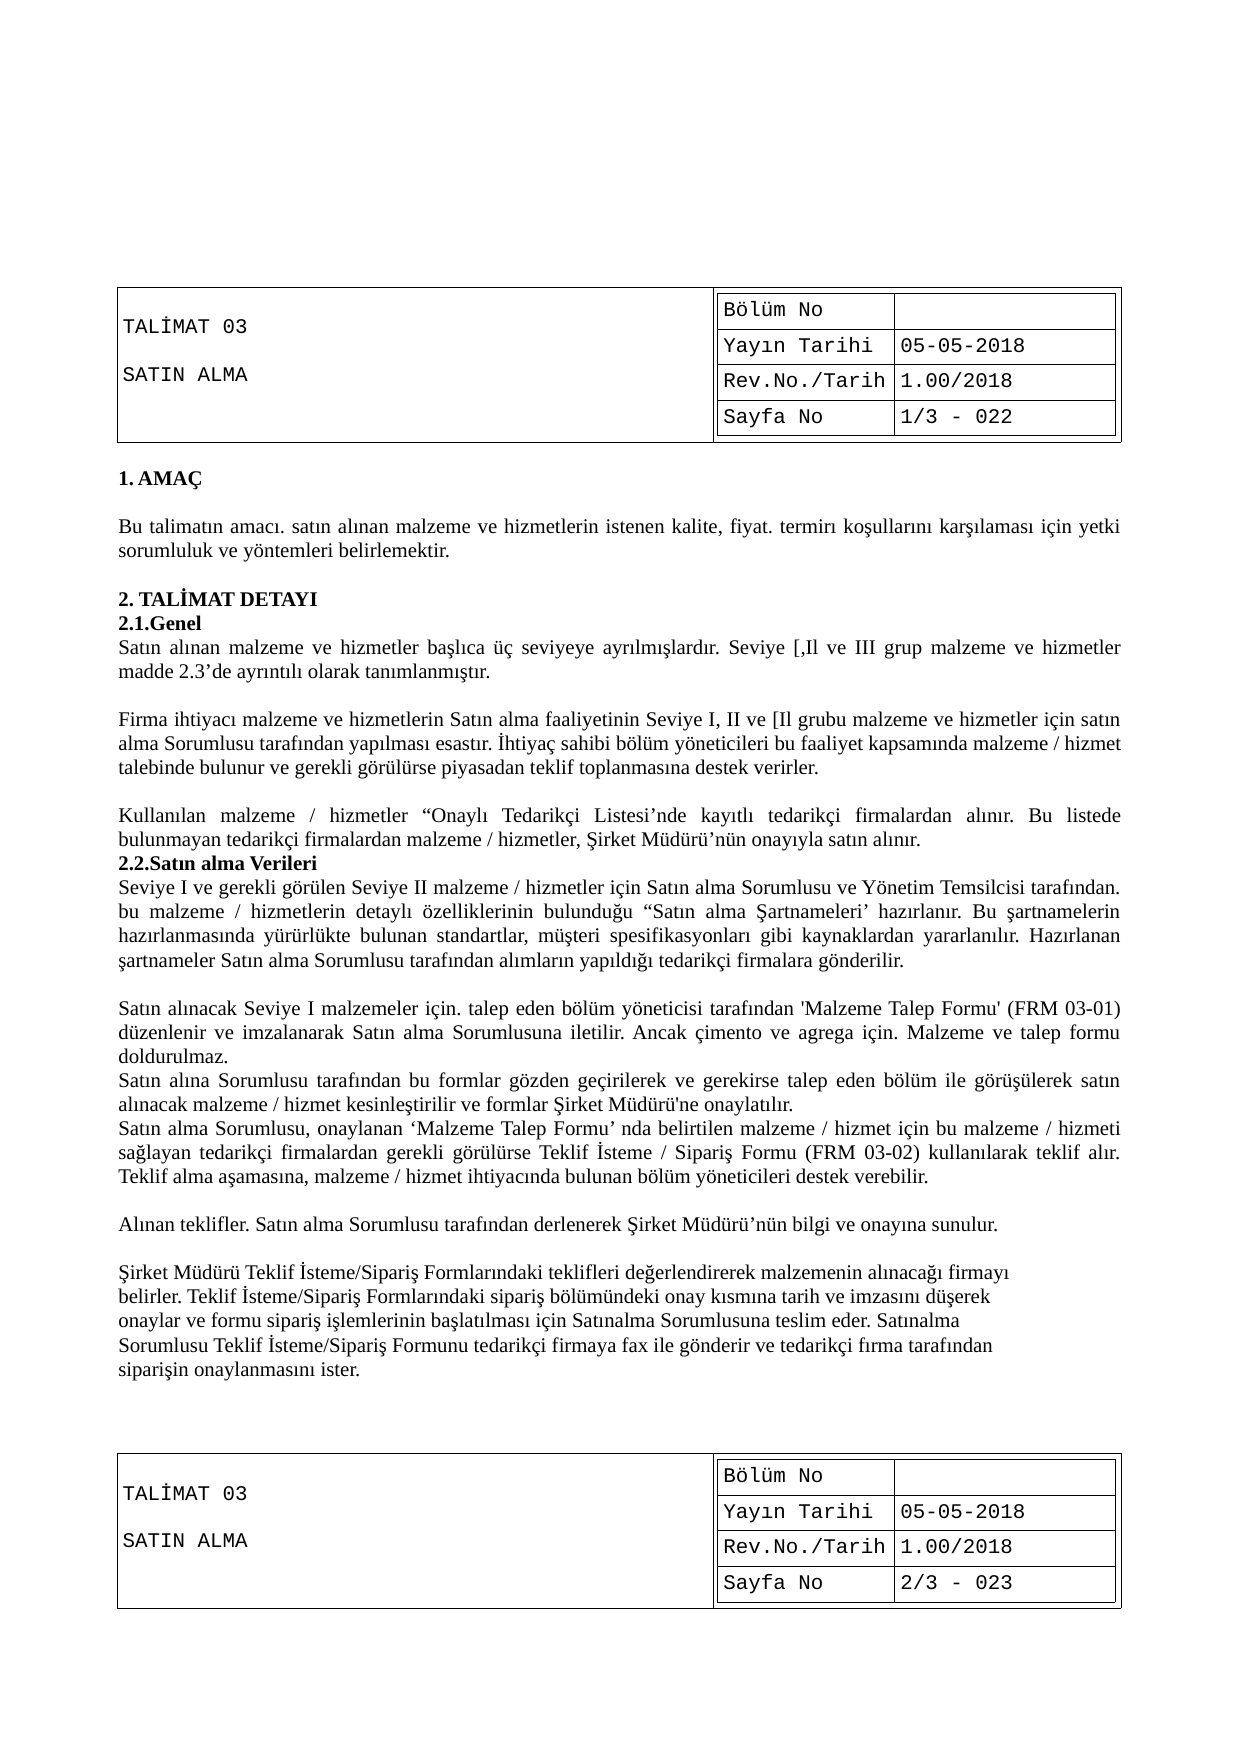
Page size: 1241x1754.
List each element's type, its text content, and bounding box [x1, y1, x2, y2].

text 1. AMAÇ [118, 466, 1122, 490]
table_cell 1/3 - 022 [895, 401, 1115, 435]
text Satın alınan malzeme ve hizmetler başlıca üç seviyeye ayrılmışlardır. Seviye [,Il ve III grup malzeme ve hizmetler madde 2.3’de ayrıntılı olarak tanımlanmıştır. [118, 635, 1122, 683]
table_cell Yayın Tarihi [718, 330, 894, 364]
text Satın alınacak Seviye I malzemeler için. talep eden bölüm yöneticisi tarafından 'Malzeme Talep Formu' (FRM 03-01) düzenlenir ve imzalanarak Satın alma Sorumlusuna iletilir. Ancak çimento ve agrega için. Malzeme ve talep formu doldurulmaz. [118, 996, 1122, 1068]
text 2. TALİMAT DETAYI [118, 587, 1122, 611]
table_cell Yayın Tarihi [718, 1496, 894, 1530]
text Satın alma Sorumlusu, onaylanan ‘Malzeme Talep Formu’ nda belirtilen malzeme / hizmet için bu malzeme / hizmeti sağlayan tedarikçi firmalardan gerekli görülürse Teklif İsteme / Sipariş Formu (FRM 03-02) kullanılarak teklif alır. Teklif alma aşamasına, malzeme / hizmet ihtiyacında bulunan bölüm yöneticileri destek verebilir. [118, 1116, 1122, 1188]
text Bu talimatın amacı. satın alınan malzeme ve hizmetlerin istenen kalite, fiyat. termirı koşullarını karşılaması için yetki sorumluluk ve yöntemleri belirlemektir. [118, 514, 1122, 562]
table_cell 2/3 - 023 [895, 1567, 1115, 1602]
table_header [895, 294, 1115, 328]
text Satın alına Sorumlusu tarafından bu formlar gözden geçirilerek ve gerekirse talep eden bölüm ile görüşülerek satın alınacak malzeme / hizmet kesinleştirilir ve formlar Şirket Müdürü'ne onaylatılır. [118, 1068, 1122, 1116]
table_cell Rev.No./Tarih [718, 1531, 894, 1566]
text Şirket Müdürü Teklif İsteme/Sipariş Formlarındaki teklifleri değerlendirerek malzemenin alınacağı firmayı [118, 1260, 1122, 1284]
text onaylar ve formu sipariş işlemlerinin başlatılması için Satınalma Sorumlusuna teslim eder. Satınalma [118, 1308, 1122, 1332]
table_header Bölüm No [718, 1460, 894, 1495]
text belirler. Teklif İsteme/Sipariş Formlarındaki sipariş bölümündeki onay kısmına tarih ve imzasını düşerek [118, 1284, 1122, 1308]
table_cell Sayfa No [718, 401, 894, 435]
text 2.1.Genel [118, 611, 1122, 635]
text siparişin onaylanmasını ister. [118, 1357, 1122, 1381]
table_cell 05-05-2018 [895, 1496, 1115, 1530]
table_header TALİMAT 03 SATIN ALMA [118, 1454, 713, 1608]
table_header [714, 288, 1121, 442]
table_header [714, 1454, 1121, 1608]
text 2.2.Satın alma Verileri [118, 851, 1122, 875]
table_header TALİMAT 03 SATIN ALMA [118, 288, 713, 442]
text Kullanılan malzeme / hizmetler “Onaylı Tedarikçi Listesi’nde kayıtlı tedarikçi firmalardan alınır. Bu listede bulunmayan tedarikçi firmalardan malzeme / hizmetler, Şirket Müdürü’nün onayıyla satın alınır. [118, 803, 1122, 851]
table_cell 1.00/2018 [895, 365, 1115, 400]
text Alınan teklifler. Satın alma Sorumlusu tarafından derlenerek Şirket Müdürü’nün bilgi ve onayına sunulur. [118, 1212, 1122, 1236]
table_cell 05-05-2018 [895, 330, 1115, 364]
table_cell Rev.No./Tarih [718, 365, 894, 400]
table_header [895, 1460, 1115, 1495]
text Firma ihtiyacı malzeme ve hizmetlerin Satın alma faaliyetinin Seviye I, II ve [Il grubu malzeme ve hizmetler için satın alma Sorumlusu tarafından yapılması esastır. İhtiyaç sahibi bölüm yöneticileri bu faaliyet kapsamında malzeme / hizmet talebinde bulunur ve gerekli görülürse piyasadan teklif toplanmasına destek verirler. [118, 707, 1122, 779]
table_header Bölüm No [718, 294, 894, 328]
table_cell 1.00/2018 [895, 1531, 1115, 1566]
text Seviye I ve gerekli görülen Seviye II malzeme / hizmetler için Satın alma Sorumlusu ve Yönetim Temsilcisi tarafından. bu malzeme / hizmetlerin detaylı özelliklerinin bulunduğu “Satın alma Şartnameleri’ hazırlanır. Bu şartnamelerin hazırlanmasında yürürlükte bulunan standartlar, müşteri spesifikasyonları gibi kaynaklardan yararlanılır. Hazırlanan şartnameler Satın alma Sorumlusu tarafından alımların yapıldığı tedarikçi firmalara gönderilir. [118, 875, 1122, 972]
table_cell Sayfa No [718, 1567, 894, 1602]
text Sorumlusu Teklif İsteme/Sipariş Formunu tedarikçi firmaya fax ile gönderir ve tedarikçi fırma tarafından [118, 1332, 1122, 1357]
